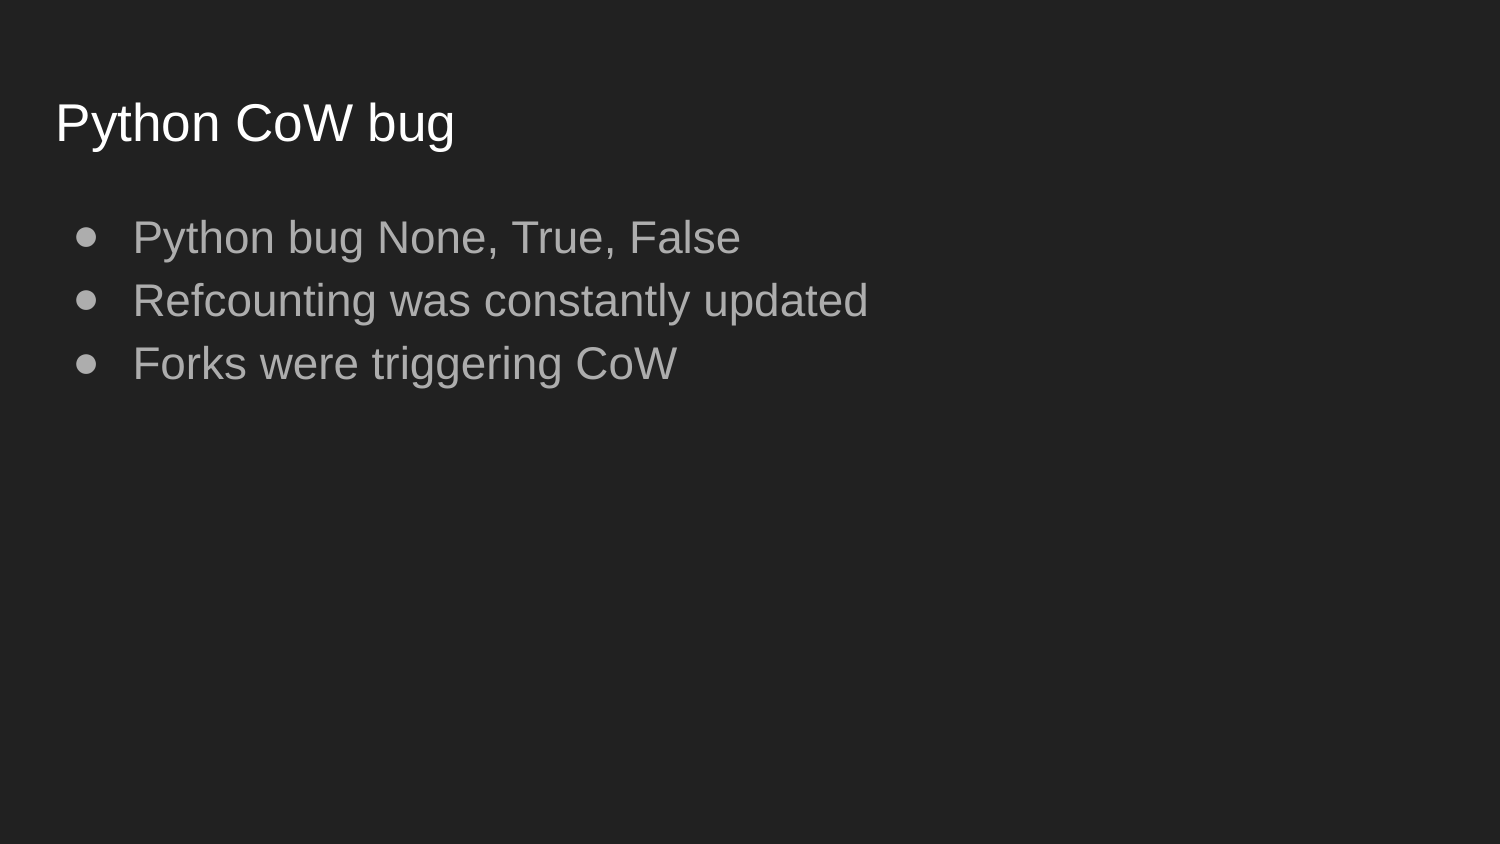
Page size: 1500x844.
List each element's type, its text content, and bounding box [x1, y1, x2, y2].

list Python bug None, True, False Refcounting was constantly updated Forks were triggering CoW [42, 184, 1500, 706]
title Python CoW bug [40, 72, 920, 167]
